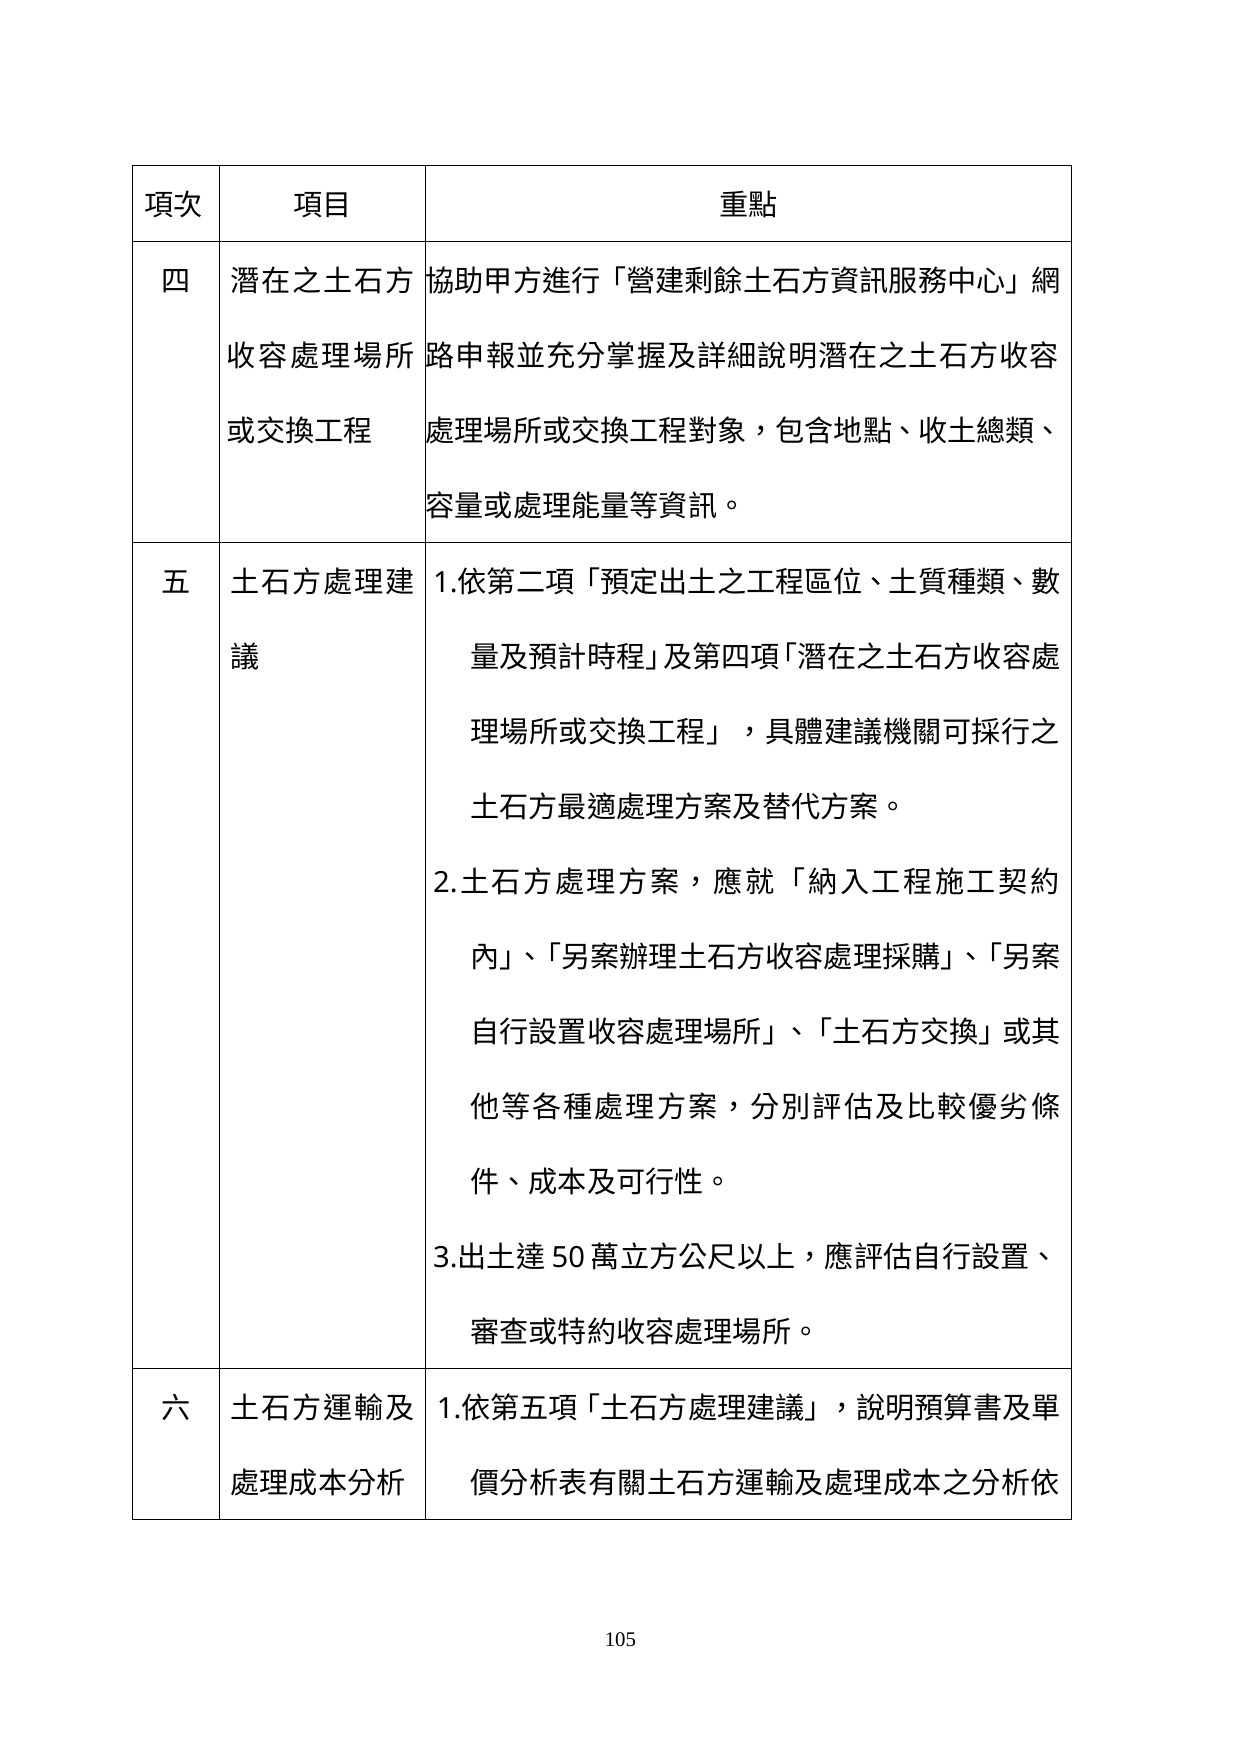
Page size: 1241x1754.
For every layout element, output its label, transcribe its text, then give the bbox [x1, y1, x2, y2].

table_cell 四 [133, 242, 219, 542]
table_header 重點 [426, 166, 1071, 241]
table_cell 五 [133, 543, 219, 1368]
table_header 項次 [133, 166, 219, 241]
table_cell 1.依第五項「土石方處理建議」，說明預算書及單價分析表有關土石方運輸及處理成本之分析依 [426, 1369, 1071, 1519]
table_cell 土石方處理建議 [220, 543, 425, 1368]
table_header 項目 [220, 166, 425, 241]
table_cell 協助甲方進行「營建剩餘土石方資訊服務中心」網路申報並充分掌握及詳細說明潛在之土石方收容處理場所或交換工程對象，包含地點、收土總類、容量或處理能量等資訊。 [426, 242, 1071, 542]
table_cell 潛在之土石方收容處理場所或交換工程 [220, 242, 425, 542]
table_cell 六 [133, 1369, 219, 1519]
table_cell 土石方運輸及處理成本分析 [220, 1369, 425, 1519]
table_cell 1.依第二項「預定出土之工程區位、土質種類、數量及預計時程」及第四項「潛在之土石方收容處理場所或交換工程」，具體建議機關可採行之土石方最適處理方案及替代方案。 2.土石方處理方案，應就「納入工程施工契約內」、「另案辦理土石方收容處理採購」、「另案自行設置收容處理場所」、「土石方交換」或其他等各種處理方案，分別評估及比較優劣條件、成本及可行性。 3.出土達50萬立方公尺以上，應評估自行設置、審查或特約收容處理場所。 [426, 543, 1071, 1368]
